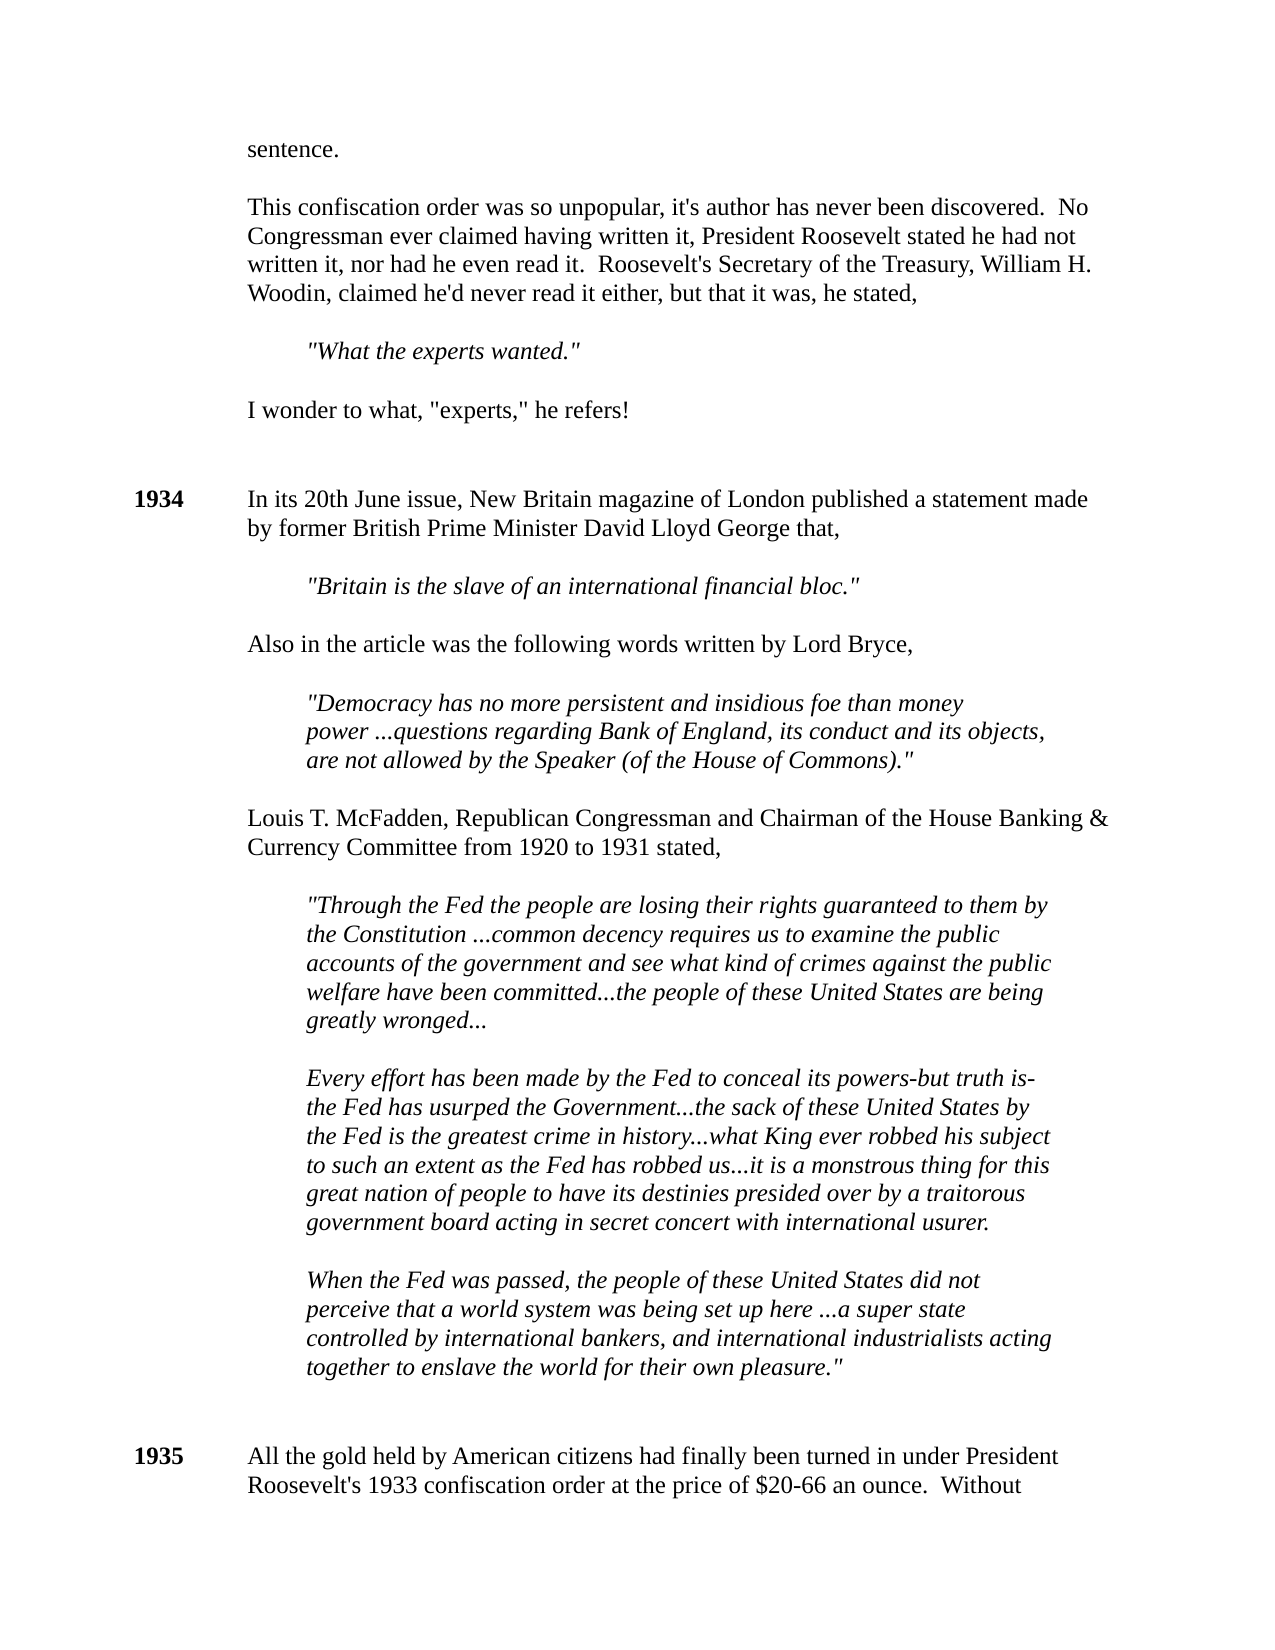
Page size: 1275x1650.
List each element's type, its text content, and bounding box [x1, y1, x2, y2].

table_cell 1934 [118, 469, 231, 1426]
table_cell In its 20th June issue, New Britain magazine of London published a statement made by former British Prime Minister David Lloyd George that, "Britain is the slave of an international financial bloc." Also in the article was the following words written by Lord Bryce, "Democracy has no more persistent and insidious foe than money power ...questions regarding Bank of England, its conduct and its objects, are not allowed by the Speaker (of the House of Commons)." Louis T. McFadden, Republican Congressman and Chairman of the House Banking & Currency Committee from 1920 to 1931 stated, "Through the Fed the people are losing their rights guaranteed to them by the Constitution ...common decency requires us to examine the public accounts of the government and see what kind of crimes against the public welfare have been committed...the people of these United States are being greatly wronged... Every effort has been made by the Fed to conceal its powers-but truth is-the Fed has usurped the Government...the sack of these United States by the Fed is the greatest crime in history...what King ever robbed his subject to such an extent as the Fed has robbed us...it is a monstrous thing for this great nation of people to have its destinies presided over by a traitorous government board acting in secret concert with international usurer. When the Fed was passed, the people of these United States did not perceive that a world system was being set up here ...a super state controlled by international bankers, and international industrialists acting together to enslave the world for their own pleasure." [231, 469, 1134, 1426]
table_cell sentence. This confiscation order was so unpopular, it's author has never been discovered. No Congressman ever claimed having written it, President Roosevelt stated he had not written it, nor had he even read it. Roosevelt's Secretary of the Treasury, William H. Woodin, claimed he'd never read it either, but that it was, he stated, "What the experts wanted." I wonder to what, "experts," he refers! [231, 118, 1134, 468]
table_cell [118, 118, 231, 468]
table_cell All the gold held by American citizens had finally been turned in under President Roosevelt's 1933 confiscation order at the price of $20-66 an ounce. Without [231, 1426, 1134, 1514]
table_cell 1935 [118, 1426, 231, 1514]
